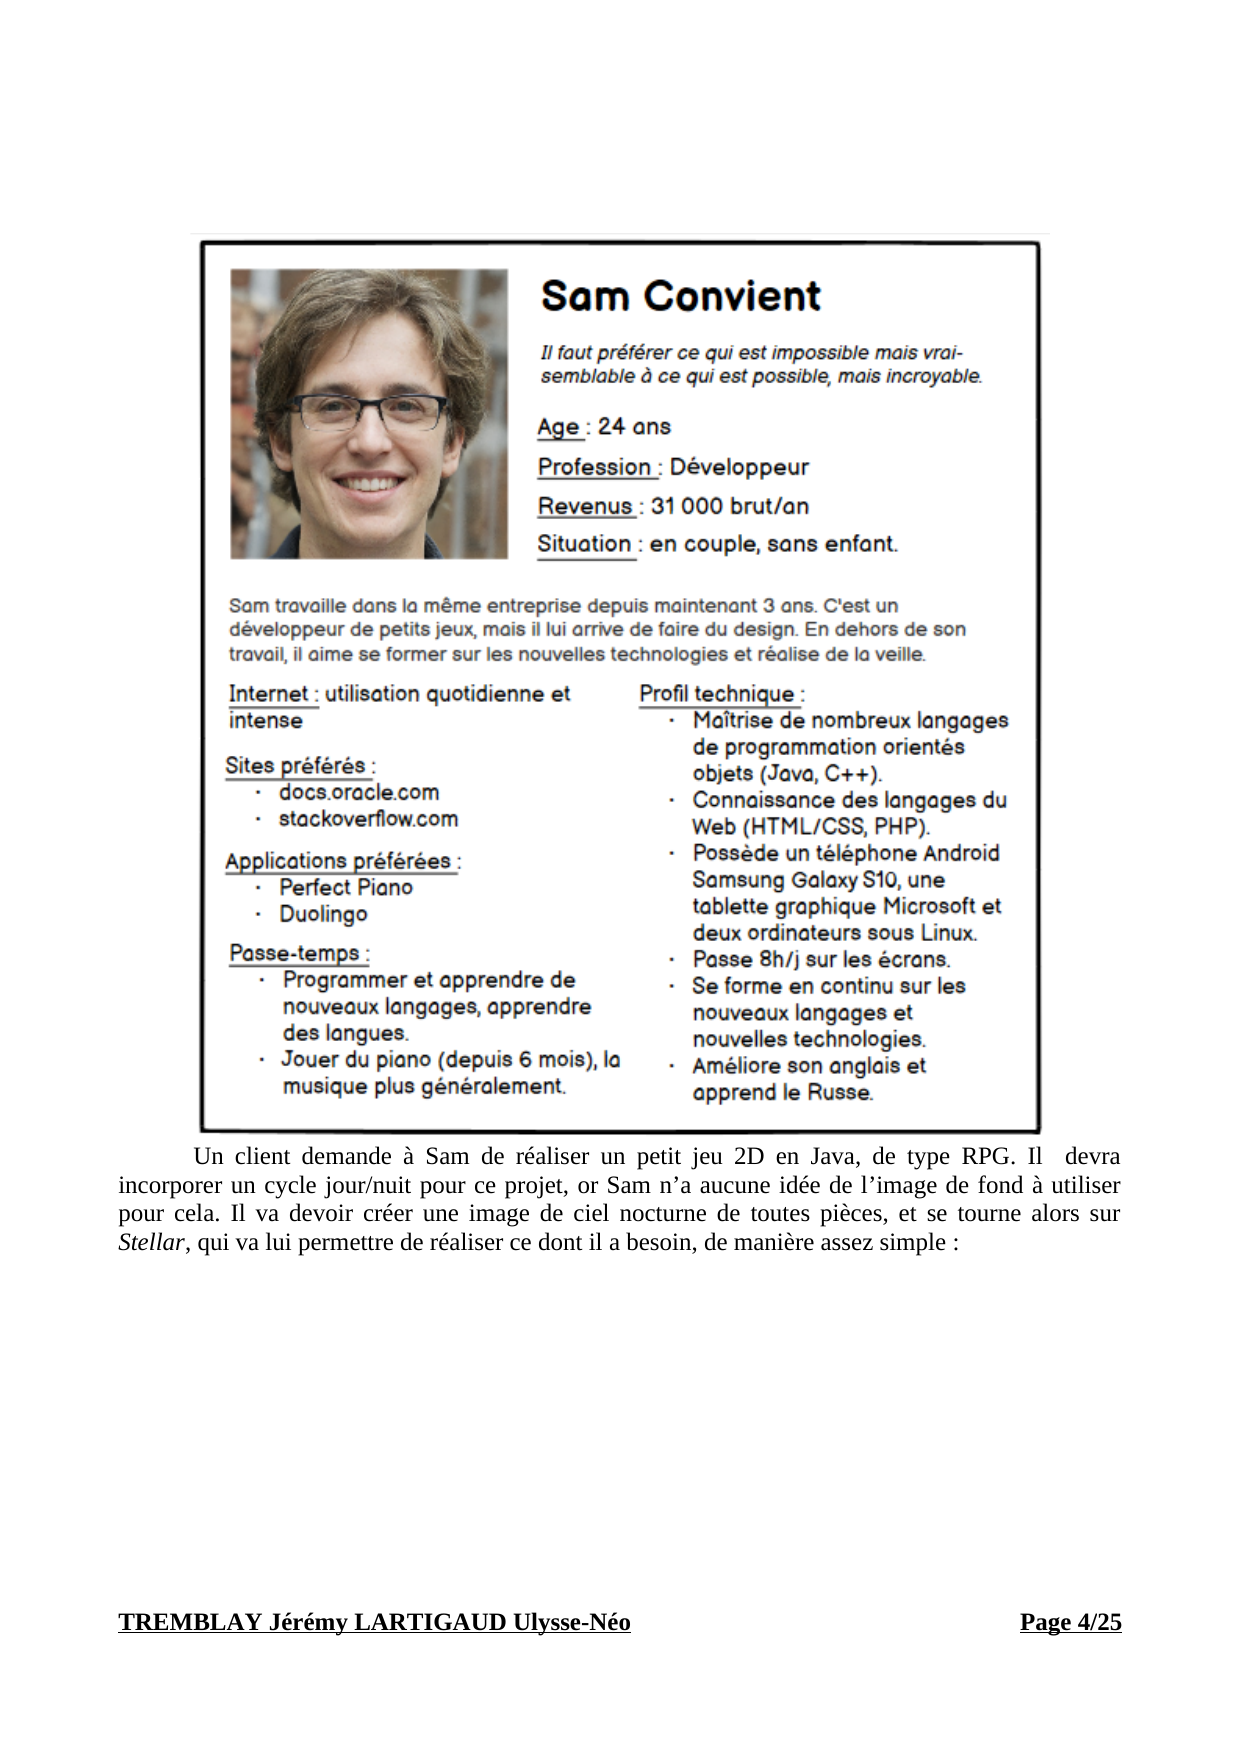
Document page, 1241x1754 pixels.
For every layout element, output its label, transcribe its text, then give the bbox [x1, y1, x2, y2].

picture [190, 233, 1050, 1141]
text Un client demande à Sam de réaliser un petit jeu 2D en Java, de type RPG. Il devra incorporer un cycle jour/nuit pour ce projet, or Sam n’a aucune idée de l’image de fond à utiliser pour cela. Il va devoir créer une image de ciel nocturne de toutes pièces, et se tourne alors sur Stellar, qui va lui permettre de réaliser ce dont il a besoin, de manière assez simple : [118, 262, 1122, 1256]
